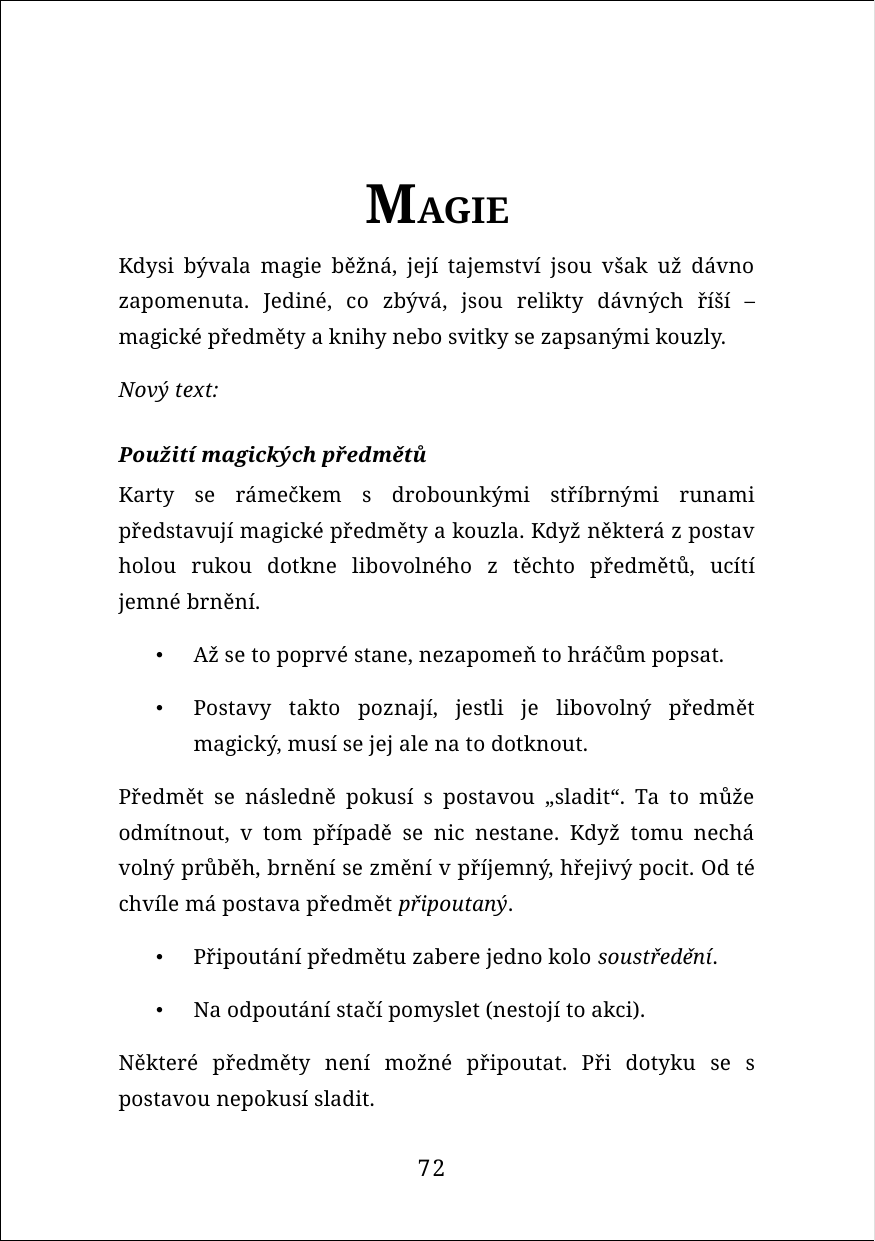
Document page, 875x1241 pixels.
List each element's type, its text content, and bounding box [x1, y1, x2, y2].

text Nový text: [118, 375, 756, 404]
subtitle Magie [118, 166, 756, 239]
list Až se to poprvé stane, nezapomeň to hráčům popsat. [156, 640, 756, 669]
subtitle Použití magických předmětů [118, 440, 756, 469]
text Některé předměty není možné připoutat. Při dotyku se s postavou nepokusí sladit. [118, 1048, 756, 1112]
list Na odpoutání stačí pomyslet (nestojí to akci). [156, 995, 756, 1024]
text Karty se rámečkem s drobounkými stříbrnými runami představují magické předměty a kouzla. Když některá z postav holou rukou dotkne libovolného z těchto předmětů, ucítí jemné brnění. [118, 481, 756, 616]
text Kdysi bývala magie běžná, její tajemství jsou však už dávno zapomenuta. Jediné, co zbývá, jsou relikty dávných říší – magické předměty a knihy nebo svitky se zapsanými kouzly. [118, 251, 756, 351]
list Připoutání předmětu zabere jedno kolo soustředění. [156, 942, 756, 971]
list Postavy takto poznají, jestli je libovolný předmět magický, musí se jej ale na to dotknout. [156, 693, 756, 757]
text Předmět se následně pokusí s postavou „sladit“. Ta to může odmítnout, v tom případě se nic nestane. Když tomu nechá volný průběh, brnění se změní v příjemný, hřejivý pocit. Od té chvíle má postava předmět připoutaný. [118, 782, 756, 917]
